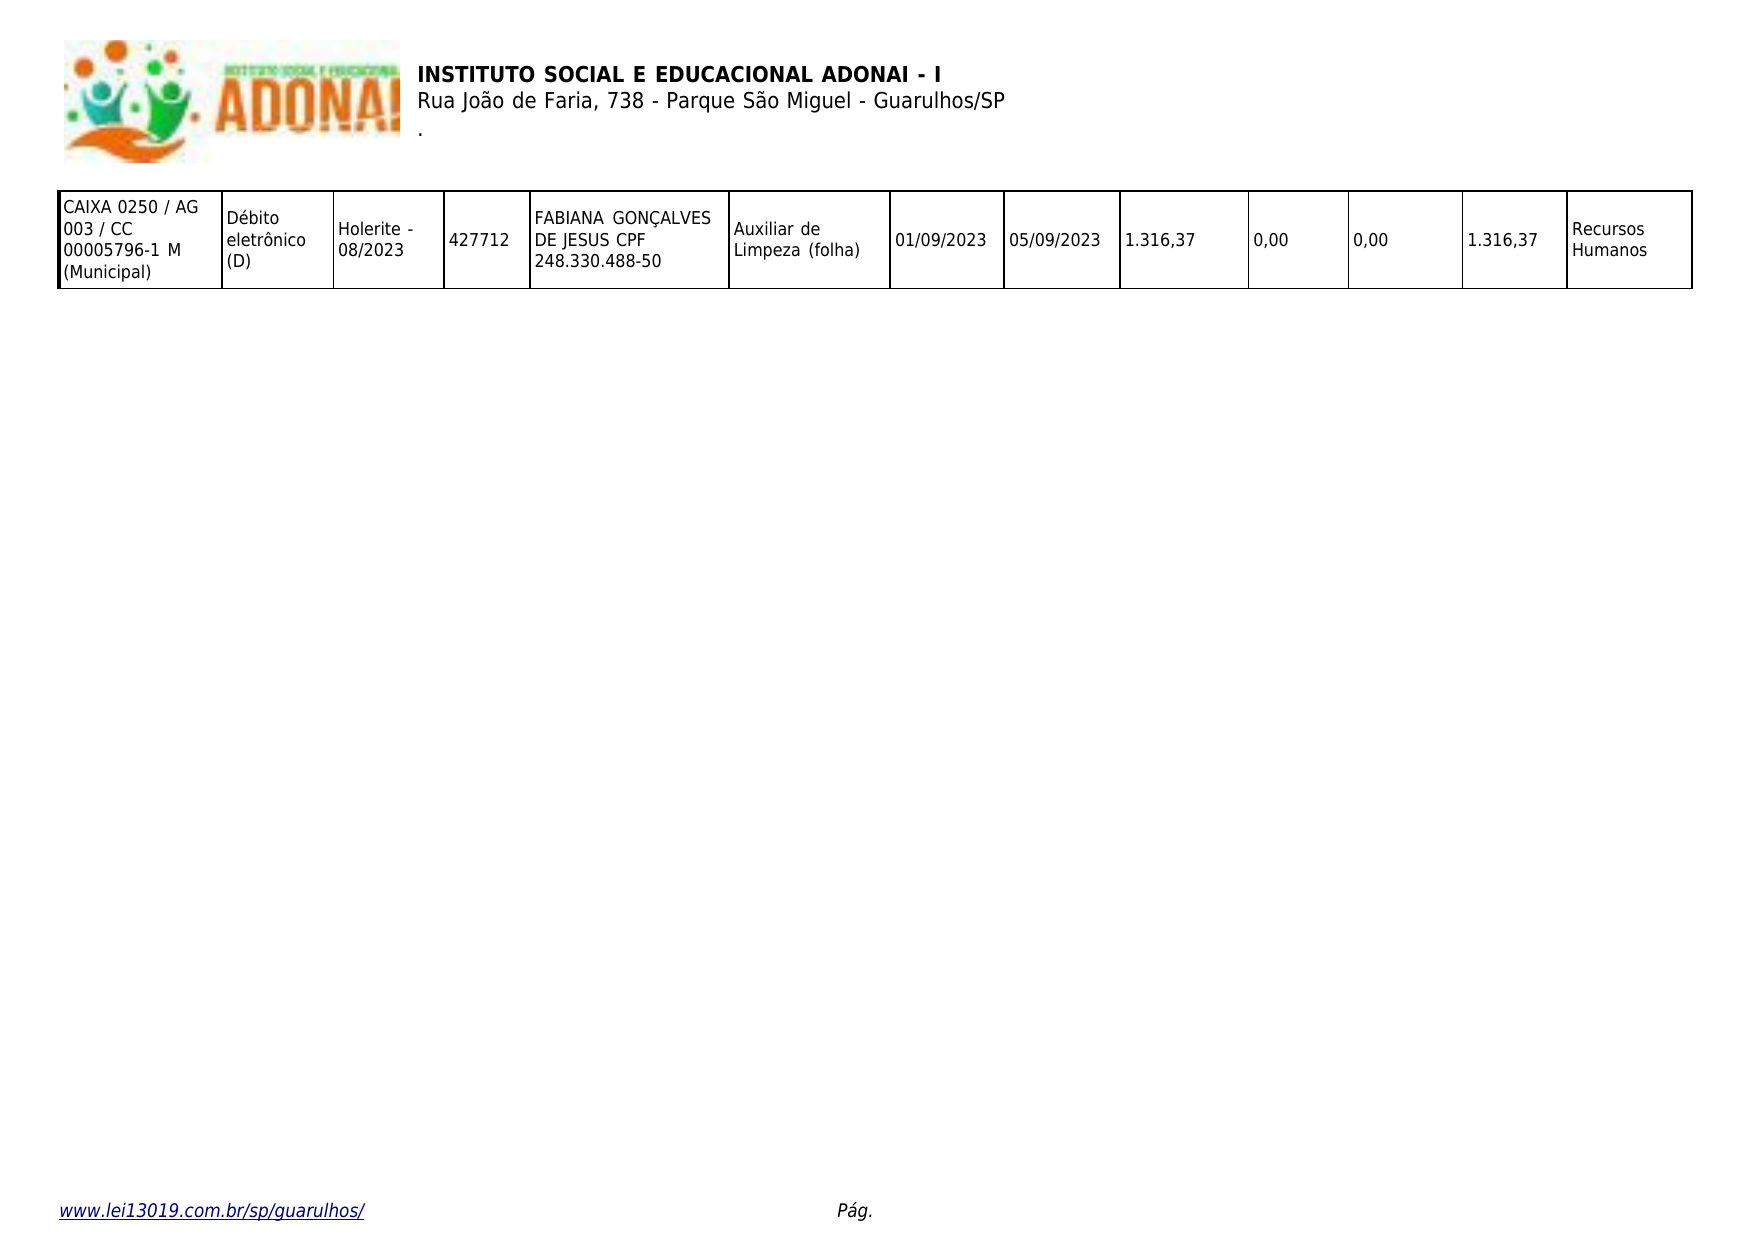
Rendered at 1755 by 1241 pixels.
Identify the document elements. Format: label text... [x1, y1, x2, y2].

table_cell 427712 [445, 192, 529, 287]
table_cell Recursos Humanos [1568, 192, 1691, 287]
table_cell Auxiliar de Limpeza (folha) [730, 192, 889, 287]
table_cell FABIANA GONÇALVES DE JESUS CPF 248.330.488-50 [531, 192, 728, 287]
table_cell Débito eletrônico (D) [223, 192, 333, 287]
table_cell Holerite - 08/2023 [334, 192, 443, 287]
table_cell 05/09/2023 [1005, 192, 1119, 287]
table_cell 1.316,37 [1121, 192, 1248, 287]
table_cell 01/09/2023 [891, 192, 1003, 287]
table_cell 0,00 [1349, 192, 1462, 287]
table_cell CAIXA 0250 / AG 003 / CC 00005796-1 M (Municipal) [61, 192, 221, 287]
table_cell 1.316,37 [1463, 192, 1566, 287]
table_cell 0,00 [1249, 192, 1348, 287]
